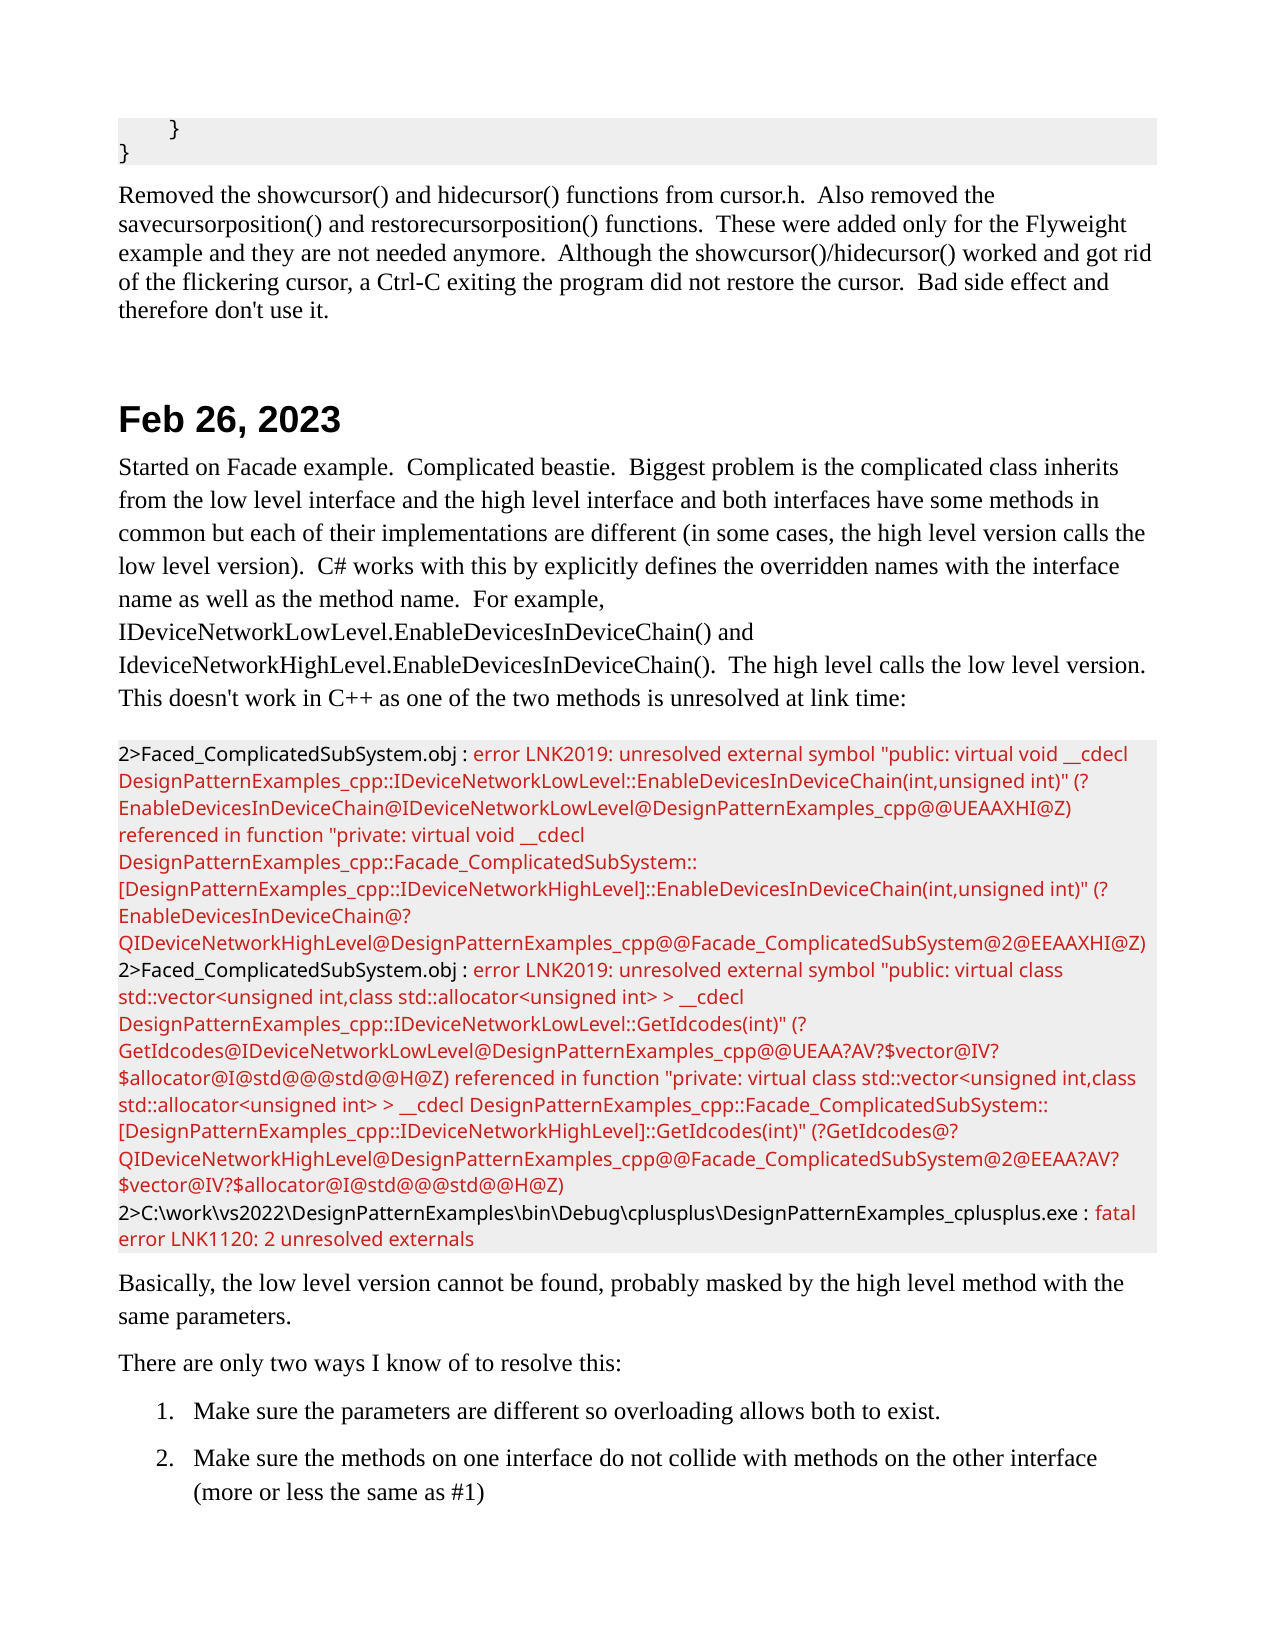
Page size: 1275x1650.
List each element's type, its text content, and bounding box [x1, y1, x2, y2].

text 2>C:\work\vs2022\DesignPatternExamples\bin\Debug\cplusplus\DesignPatternExamples_cplusplus.exe : fatal error LNK1120: 2 unresolved externals [118, 1199, 1157, 1253]
subtitle Feb 26, 2023 [118, 397, 1157, 440]
text Removed the showcursor() and hidecursor() functions from cursor.h. Also removed the savecursorposition() and restorecursorposition() functions. These were added only for the Flyweight example and they are not needed anymore. Although the showcursor()/hidecursor() worked and got rid of the flickering cursor, a Ctrl-C exiting the program did not restore the cursor. Bad side effect and therefore don't use it. [118, 180, 1157, 324]
text There are only two ways I know of to resolve this: [118, 1348, 1157, 1377]
text } [118, 118, 1157, 142]
text Basically, the low level version cannot be found, probably masked by the high level method with the same parameters. [118, 1268, 1157, 1329]
text Started on Facade example. Complicated beastie. Biggest problem is the complicated class inherits from the low level interface and the high level interface and both interfaces have some methods in common but each of their implementations are different (in some cases, the high level version calls the low level version). C# works with this by explicitly defines the overridden names with the interface name as well as the method name. For example, IDeviceNetworkLowLevel.EnableDevicesInDeviceChain() and IdeviceNetworkHighLevel.EnableDevicesInDeviceChain(). The high level calls the low level version. This doesn't work in C++ as one of the two methods is unresolved at link time: [118, 452, 1157, 712]
list Make sure the parameters are different so overloading allows both to exist. [156, 1396, 1157, 1425]
text } [118, 142, 1157, 165]
text 2>Faced_ComplicatedSubSystem.obj : error LNK2019: unresolved external symbol "public: virtual void __cdecl DesignPatternExamples_cpp::IDeviceNetworkLowLevel::EnableDevicesInDeviceChain(int,unsigned int)" (?EnableDevicesInDeviceChain@IDeviceNetworkLowLevel@DesignPatternExamples_cpp@@UEAAXHI@Z) referenced in function "private: virtual void __cdecl DesignPatternExamples_cpp::Facade_ComplicatedSubSystem::[DesignPatternExamples_cpp::IDeviceNetworkHighLevel]::EnableDevicesInDeviceChain(int,unsigned int)" (?EnableDevicesInDeviceChain@?QIDeviceNetworkHighLevel@DesignPatternExamples_cpp@@Facade_ComplicatedSubSystem@2@EEAAXHI@Z) [118, 740, 1157, 956]
text 2>Faced_ComplicatedSubSystem.obj : error LNK2019: unresolved external symbol "public: virtual class std::vector<unsigned int,class std::allocator<unsigned int> > __cdecl DesignPatternExamples_cpp::IDeviceNetworkLowLevel::GetIdcodes(int)" (?GetIdcodes@IDeviceNetworkLowLevel@DesignPatternExamples_cpp@@UEAA?AV?$vector@IV?$allocator@I@std@@@std@@H@Z) referenced in function "private: virtual class std::vector<unsigned int,class std::allocator<unsigned int> > __cdecl DesignPatternExamples_cpp::Facade_ComplicatedSubSystem::[DesignPatternExamples_cpp::IDeviceNetworkHighLevel]::GetIdcodes(int)" (?GetIdcodes@?QIDeviceNetworkHighLevel@DesignPatternExamples_cpp@@Facade_ComplicatedSubSystem@2@EEAA?AV?$vector@IV?$allocator@I@std@@@std@@H@Z) [118, 956, 1157, 1199]
list Make sure the methods on one interface do not collide with methods on the other interface (more or less the same as #1) [156, 1443, 1157, 1505]
